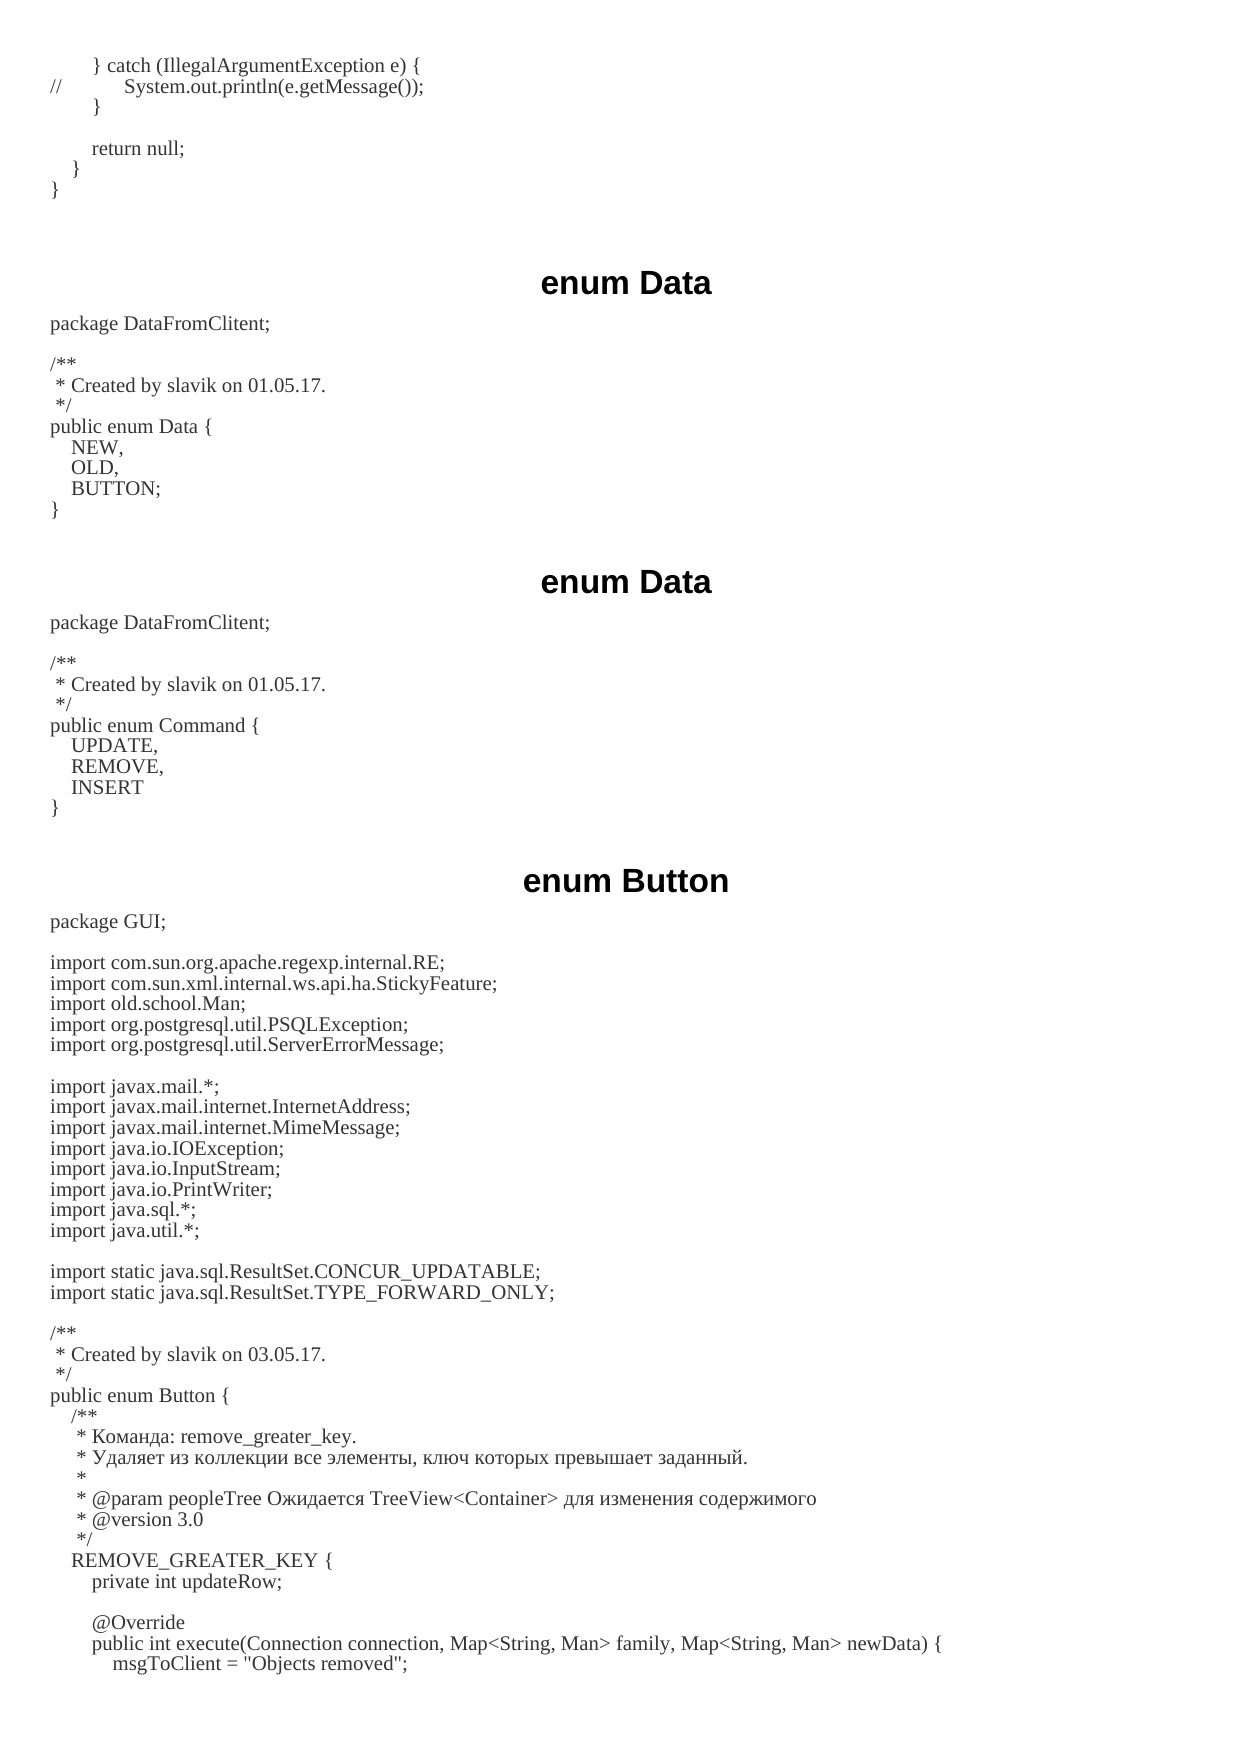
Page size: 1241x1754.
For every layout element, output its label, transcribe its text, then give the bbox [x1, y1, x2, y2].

text * Created by slavik on 01.05.17. [50, 674, 1202, 695]
text } [50, 159, 1202, 180]
text import org.postgresql.util.PSQLException; [50, 1015, 1202, 1035]
text import javax.mail.internet.MimeMessage; [50, 1118, 1202, 1138]
text /** [50, 355, 1202, 376]
text REMOVE, [50, 757, 1202, 778]
text /** [50, 1324, 1202, 1345]
text * @version 3.0 [50, 1510, 1202, 1530]
text */ [50, 1365, 1202, 1386]
text } [50, 499, 1202, 520]
text import static java.sql.ResultSet.CONCUR_UPDATABLE; [50, 1262, 1202, 1283]
text import static java.sql.ResultSet.TYPE_FORWARD_ONLY; [50, 1283, 1202, 1303]
text private int updateRow; [50, 1572, 1202, 1592]
subtitle enum Data [50, 263, 1202, 301]
text public int execute(Connection connection, Map<String, Man> family, Map<String, Man> newData) { [50, 1633, 1202, 1654]
text */ [50, 396, 1202, 417]
text import java.util.*; [50, 1221, 1202, 1242]
text msgToClient = "Objects removed"; [50, 1654, 1202, 1675]
text import javax.mail.internet.InternetAddress; [50, 1097, 1202, 1118]
text } catch (IllegalArgumentException e) { [50, 56, 1202, 77]
text package DataFromClitent; [50, 314, 1202, 334]
text * [50, 1468, 1202, 1489]
text UPDATE, [50, 736, 1202, 757]
text import java.io.IOException; [50, 1138, 1202, 1159]
text * Created by slavik on 01.05.17. [50, 376, 1202, 396]
text import java.sql.*; [50, 1200, 1202, 1221]
text // System.out.println(e.getMessage()); [50, 77, 1202, 97]
text import old.school.Man; [50, 994, 1202, 1015]
text NEW, [50, 438, 1202, 458]
text import java.io.PrintWriter; [50, 1180, 1202, 1200]
text BUTTON; [50, 479, 1202, 499]
text * Удаляет из коллекции все элементы, ключ которых превышает заданный. [50, 1448, 1202, 1468]
text } [50, 798, 1202, 819]
text /** [50, 654, 1202, 674]
text } [50, 180, 1202, 201]
text INSERT [50, 778, 1202, 798]
text */ [50, 1530, 1202, 1551]
text return null; [50, 139, 1202, 159]
text @Override [50, 1613, 1202, 1633]
text import java.io.InputStream; [50, 1159, 1202, 1180]
text import org.postgresql.util.ServerErrorMessage; [50, 1035, 1202, 1056]
text /** [50, 1407, 1202, 1427]
text } [50, 97, 1202, 118]
subtitle enum Button [50, 860, 1202, 899]
text OLD, [50, 458, 1202, 479]
text */ [50, 695, 1202, 716]
text import com.sun.org.apache.regexp.internal.RE; [50, 953, 1202, 973]
text * @param peopleTree Ожидается TreeView<Container> для изменения содержимого [50, 1489, 1202, 1510]
text public enum Data { [50, 417, 1202, 438]
text * Команда: remove_greater_key. [50, 1427, 1202, 1448]
text import com.sun.xml.internal.ws.api.ha.StickyFeature; [50, 973, 1202, 994]
text REMOVE_GREATER_KEY { [50, 1551, 1202, 1572]
text package GUI; [50, 912, 1202, 932]
text public enum Command { [50, 716, 1202, 736]
subtitle enum Data [50, 562, 1202, 600]
text public enum Button { [50, 1386, 1202, 1407]
text * Created by slavik on 03.05.17. [50, 1345, 1202, 1365]
text package DataFromClitent; [50, 613, 1202, 633]
text import javax.mail.*; [50, 1077, 1202, 1097]
